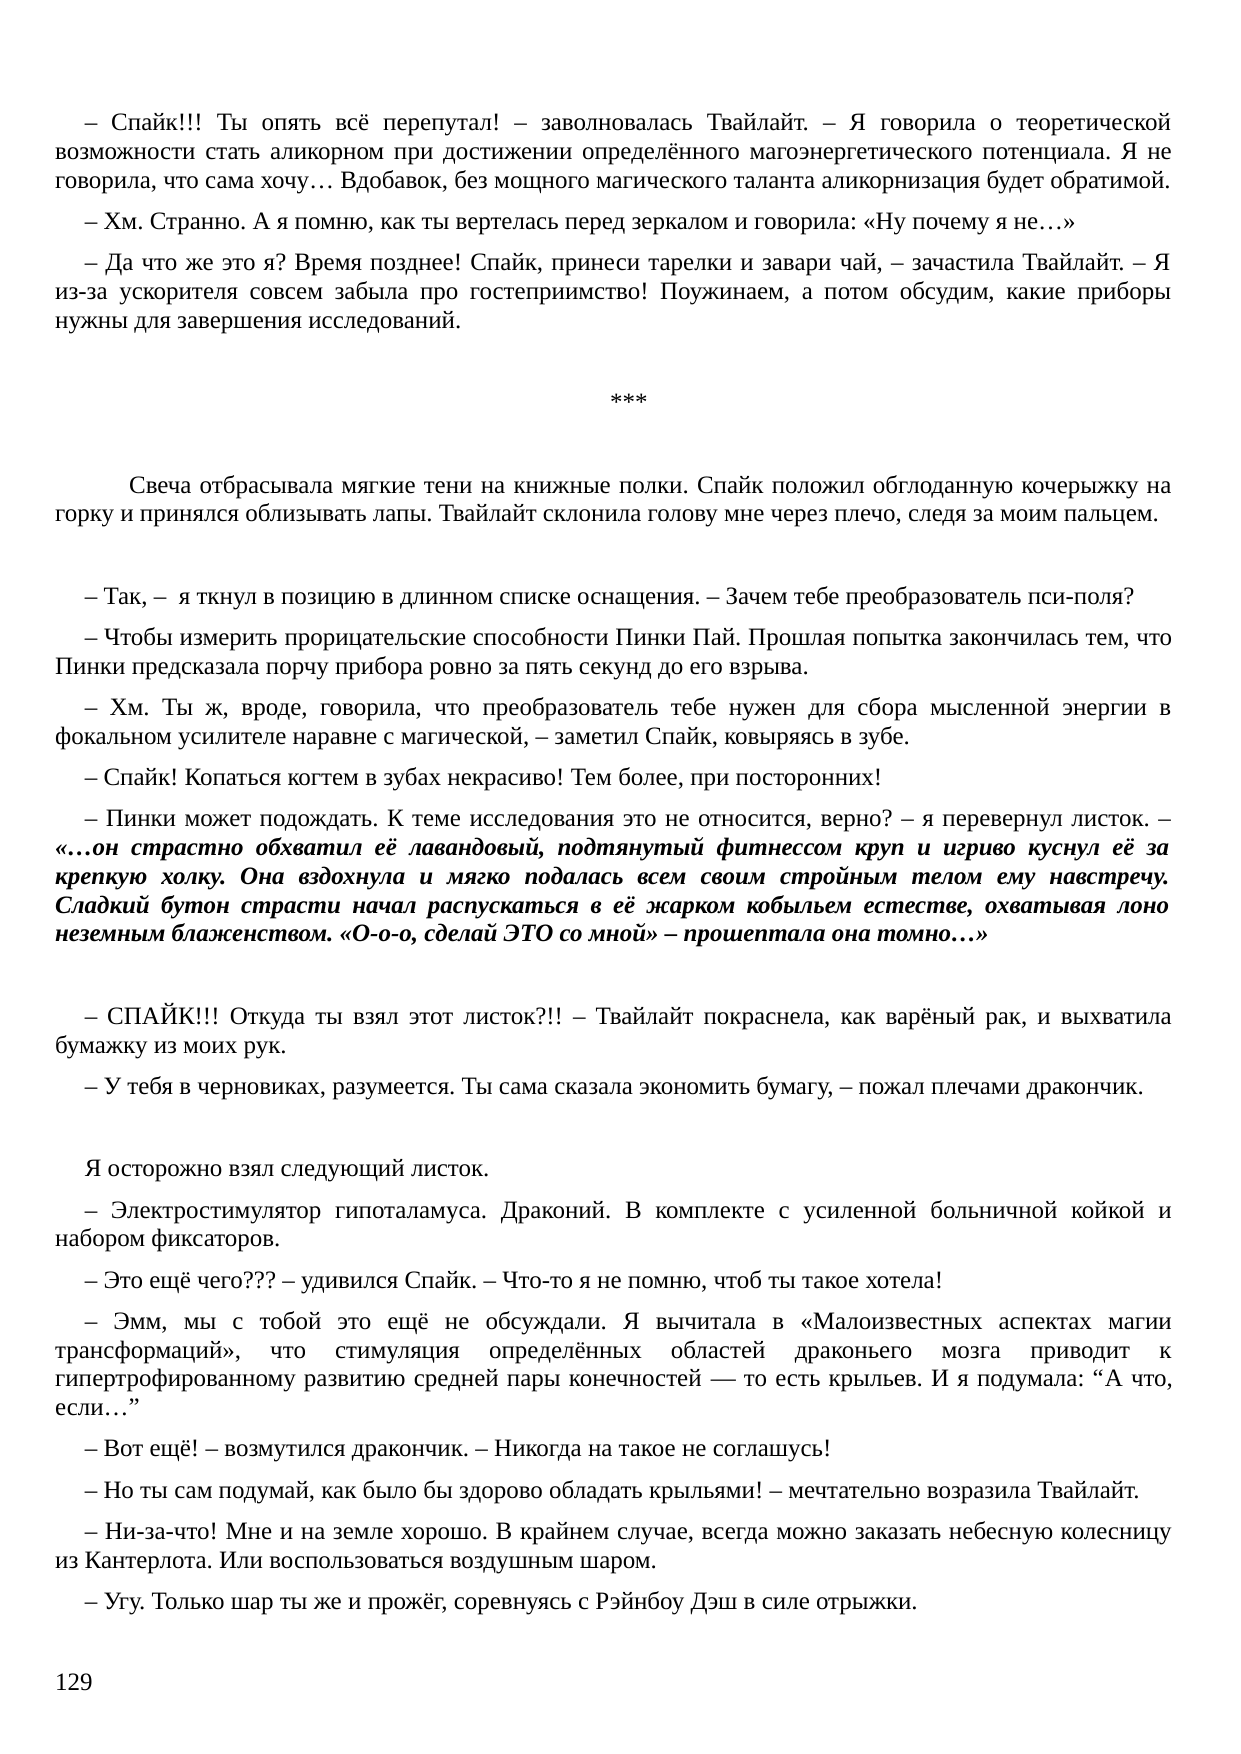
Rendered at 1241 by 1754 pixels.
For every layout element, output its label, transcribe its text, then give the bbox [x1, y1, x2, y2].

text – Чтобы измерить прорицательские способности Пинки Пай. Прошлая попытка закончилась тем, что Пинки предсказала порчу прибора ровно за пять секунд до его взрыва. [55, 622, 1173, 680]
text – Спайк! Копаться когтем в зубах некрасиво! Тем более, при посторонних! [55, 762, 1173, 791]
text – Да что же это я? Время позднее! Спайк, принеси тарелки и завари чай, – зачастила Твайлайт. – Я из-за ускорителя совсем забыла про гостеприимство! Поужинаем, а потом обсудим, какие приборы нужны для завершения исследований. [55, 247, 1173, 333]
text – Ни-за-что! Мне и на земле хорошо. В крайнем случае, всегда можно заказать небесную колесницу из Кантерлота. Или воспользоваться воздушным шаром. [55, 1516, 1173, 1573]
text – У тебя в черновиках, разумеется. Ты сама сказала экономить бумагу, – пожал плечами дракончик. [55, 1071, 1173, 1100]
text *** [55, 387, 1173, 416]
text – Вот ещё! – возмутился дракончик. – Никогда на такое не соглашусь! [55, 1433, 1173, 1462]
text – Так, – я ткнул в позицию в длинном списке оснащения. – Зачем тебе преобразователь пси-поля? [55, 581, 1173, 610]
text – Эмм, мы с тобой это ещё не обсуждали. Я вычитала в «Малоизвестных аспектах магии трансформаций», что стимуляция определённых областей драконьего мозга приводит к гипертрофированному развитию средней пары конечностей — то есть крыльев. И я подумала: “А что, если…” [55, 1306, 1173, 1421]
text – Пинки может подождать. К теме исследования это не относится, верно? – я перевернул листок. – «…он страстно обхватил её лавандовый, подтянутый фитнессом круп и игриво куснул её за крепкую холку. Она вздохнула и мягко подалась всем своим стройным телом ему навстречу. Сладкий бутон страсти начал распускаться в её жарком кобыльем естестве, охватывая лоно неземным блаженством. «О-о-о, сделай ЭТО со мной» – прошептала она томно…» [55, 803, 1173, 947]
text – Угу. Только шар ты же и прожёг, соревнуясь с Рэйнбоу Дэш в силе отрыжки. [55, 1586, 1173, 1615]
text – Но ты сам подумай, как было бы здорово обладать крыльями! – мечтательно возразила Твайлайт. [55, 1475, 1173, 1503]
text – Электростимулятор гипоталамуса. Драконий. В комплекте с усиленной больничной койкой и набором фиксаторов. [55, 1195, 1173, 1252]
text – Хм. Ты ж, вроде, говорила, что преобразователь тебе нужен для сбора мысленной энергии в фокальном усилителе наравне с магической, – заметил Спайк, ковыряясь в зубе. [55, 692, 1173, 750]
text – Спайк!!! Ты опять всё перепутал! – заволновалась Твайлайт. – Я говорила о теоретической возможности стать аликорном при достижении определённого магоэнергетического потенциала. Я не говорила, что сама хочу… Вдобавок, без мощного магического таланта аликорнизация будет обратимой. [55, 107, 1173, 193]
text – СПАЙК!!! Откуда ты взял этот листок?!! – Твайлайт покраснела, как варёный рак, и выхватила бумажку из моих рук. [55, 1001, 1173, 1058]
text – Хм. Странно. А я помню, как ты вертелась перед зеркалом и говорила: «Ну почему я не…» [55, 206, 1173, 235]
text Я осторожно взял следующий листок. [55, 1153, 1173, 1182]
text Свеча отбрасывала мягкие тени на книжные полки. Спайк положил обглоданную кочерыжку на горку и принялся облизывать лапы. Твайлайт склонила голову мне через плечо, следя за моим пальцем. [55, 470, 1173, 527]
text – Это ещё чего??? – удивился Спайк. – Что-то я не помню, чтоб ты такое хотела! [55, 1265, 1173, 1293]
